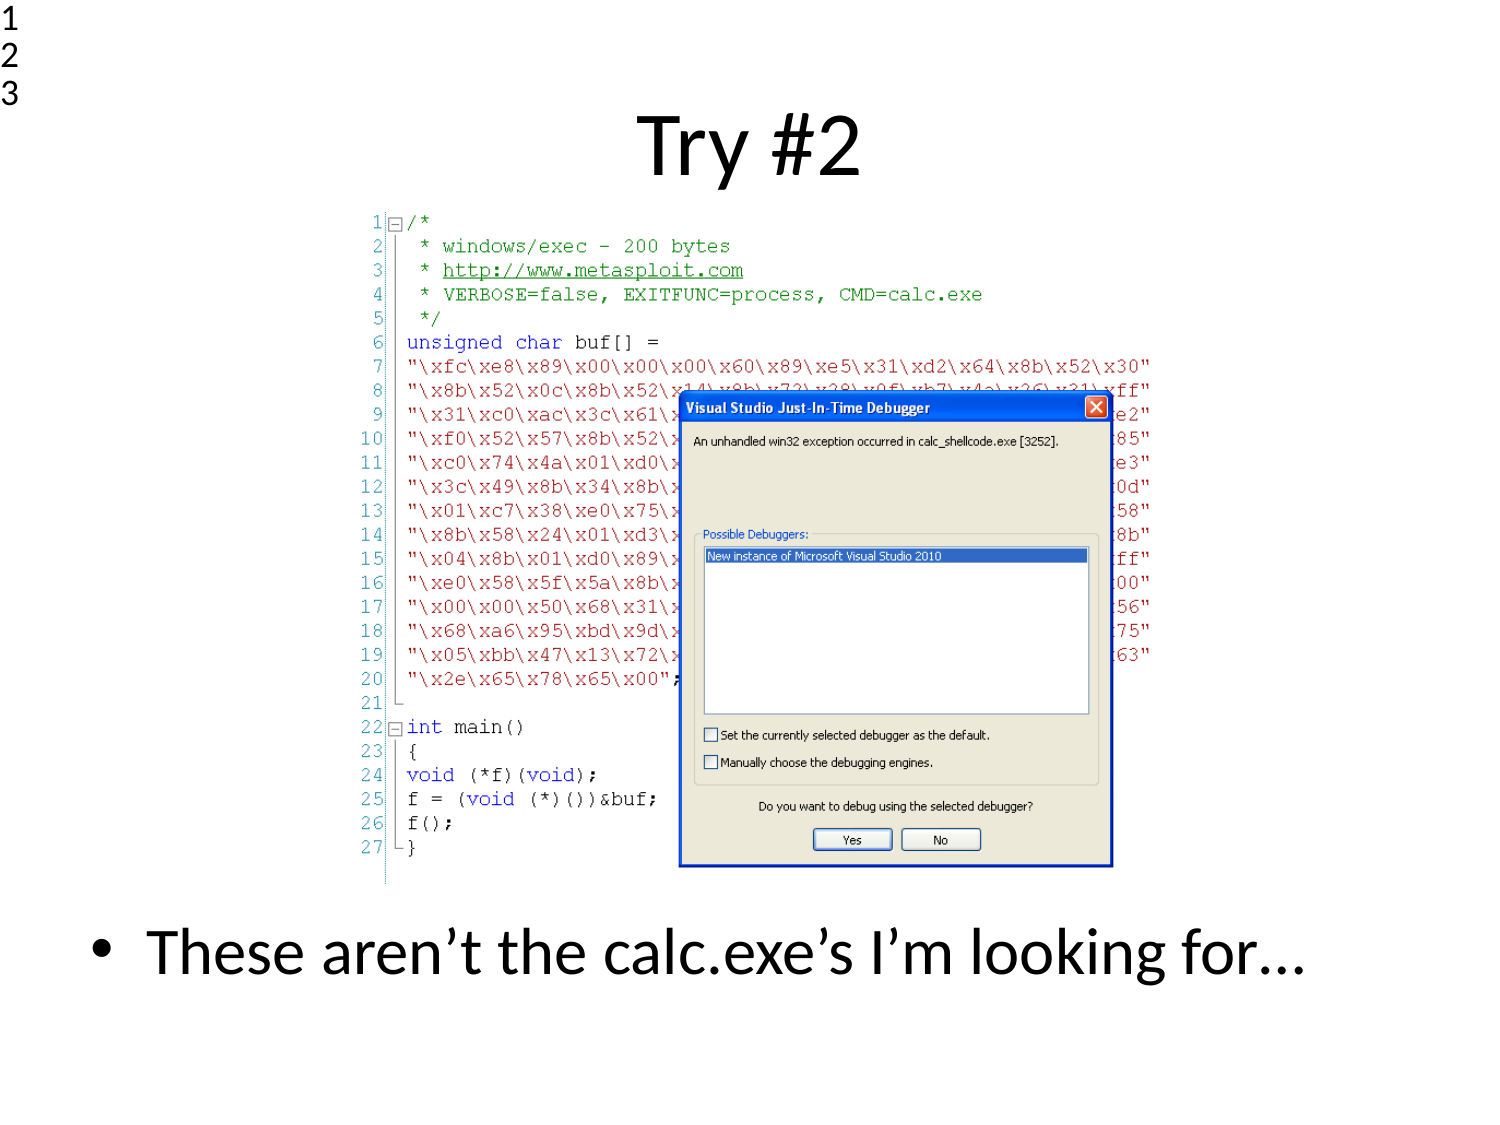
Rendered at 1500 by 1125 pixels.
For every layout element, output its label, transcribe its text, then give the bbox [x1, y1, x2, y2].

title Try #2 [75, 45, 1425, 233]
picture [362, 212, 1156, 885]
list These aren’t the calc.exe’s I’m looking for… [75, 900, 1425, 1050]
